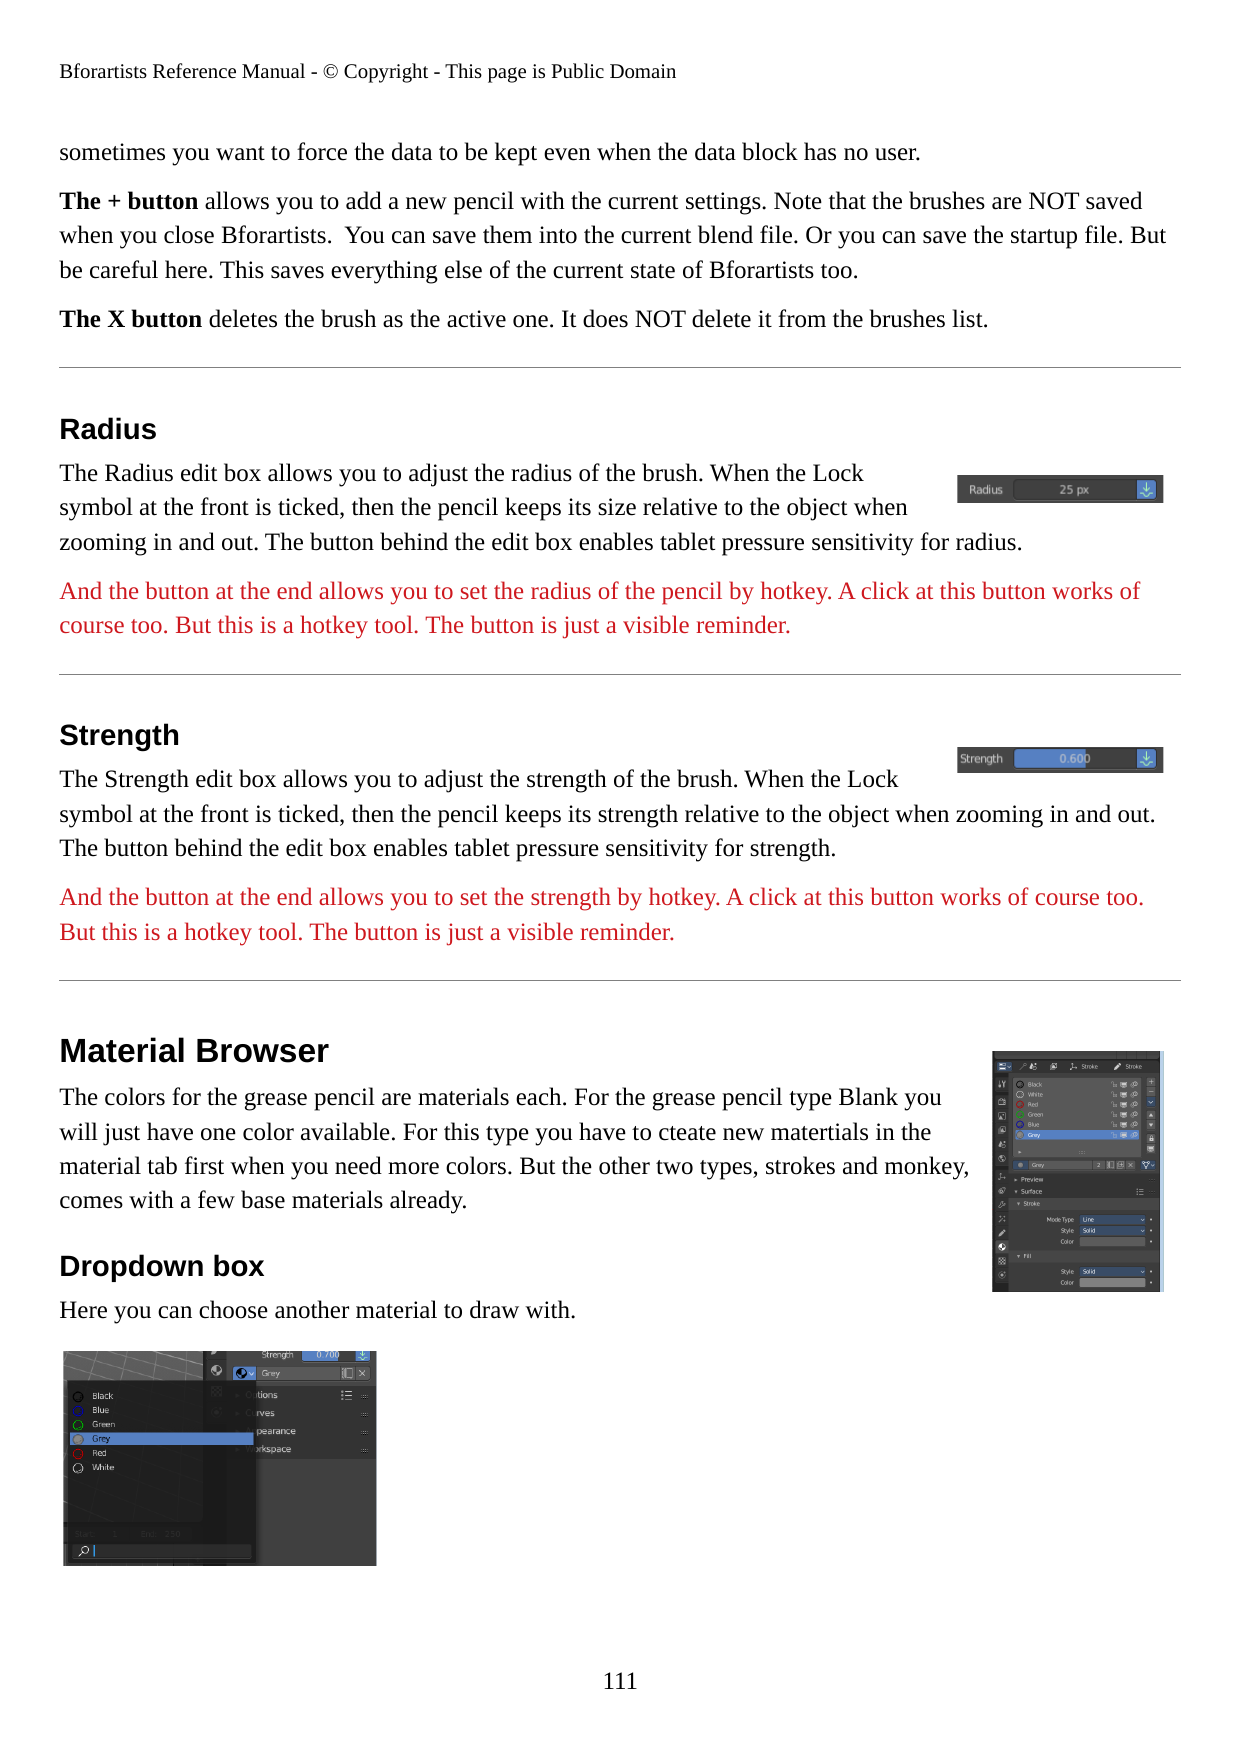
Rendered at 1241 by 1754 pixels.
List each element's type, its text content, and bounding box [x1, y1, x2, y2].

text The Strength edit box allows you to adjust the strength of the brush. When the Lock symbol at the front is ticked, then the pencil keeps its strength relative to the object when zooming in and out. The button behind the edit box enables tablet pressure sensitivity for strength. [59, 764, 1181, 862]
picture [957, 475, 1164, 503]
subtitle Material Browser [59, 1031, 1181, 1069]
text The + button allows you to add a new pencil with the current settings. Note that the brushes are NOT saved when you close Bforartists. You can save them into the current blend file. Or you can save the startup file. But be careful here. This saves everything else of the current state of Bforartists too. [59, 186, 1181, 283]
subtitle [1164, 1249, 1181, 1283]
text Here you can choose another material to draw with. [59, 1295, 1181, 1324]
text The X button deletes the brush as the active one. It does NOT delete it from the brushes list. [59, 304, 1181, 332]
text And the button at the end allows you to set the radius of the pencil by hotkey. A click at this button works of course too. But this is a hotkey tool. The button is just a visible reminder. [59, 576, 1181, 639]
text The colors for the grease pencil are materials each. For the grease pencil type Blank you will just have one color available. For this type you have to cteate new matertials in the material tab first when you need more colors. But the other two types, strokes and monkey, comes with a few base materials already. [59, 1082, 992, 1214]
text The Radius edit box allows you to adjust the radius of the brush. When the Lock symbol at the front is ticked, then the pencil keeps its size relative to the object when zooming in and out. The button behind the edit box enables tablet pressure sensitivity for radius. [59, 458, 1181, 556]
text And the button at the end allows you to set the strength by hotkey. A click at this button works of course too. But this is a hotkey tool. The button is just a visible reminder. [59, 882, 1181, 946]
picture [63, 1351, 377, 1566]
subtitle Radius [59, 412, 1181, 445]
text sometimes you want to force the data to be kept even when the data block has no user. [59, 137, 1181, 165]
subtitle Dropdown box [59, 1249, 992, 1283]
subtitle Strength [59, 718, 1181, 752]
picture [992, 1051, 1164, 1292]
picture [957, 747, 1164, 773]
